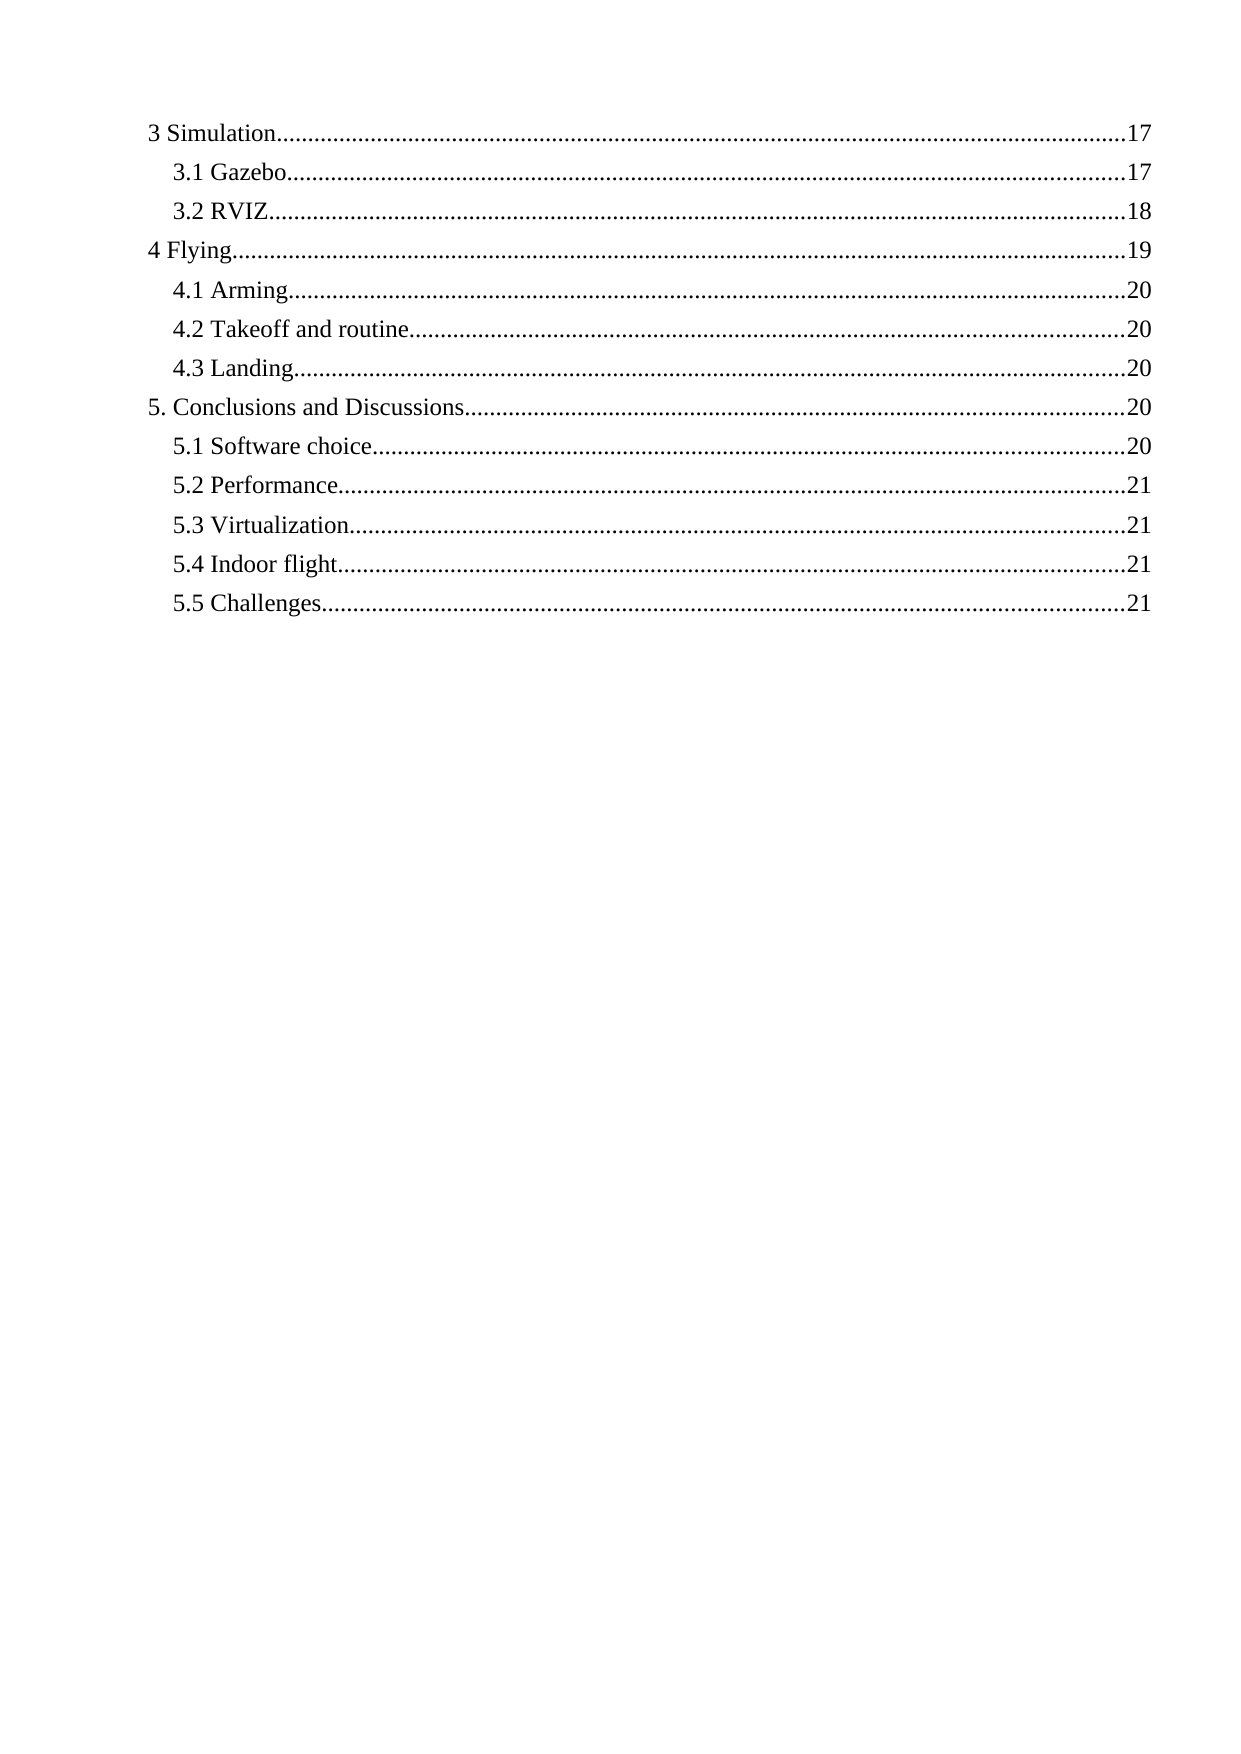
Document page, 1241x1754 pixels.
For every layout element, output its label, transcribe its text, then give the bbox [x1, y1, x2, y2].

text 5.2 Performance 21 [173, 471, 1152, 499]
text 3.1 Gazebo 17 [173, 157, 1152, 186]
text 4.2 Takeoff and routine 20 [173, 314, 1152, 343]
text 4.1 Arming 20 [173, 275, 1152, 303]
text 5.5 Challenges 21 [173, 588, 1152, 617]
text 4.3 Landing 20 [173, 353, 1152, 382]
text 3 Simulation 17 [148, 118, 1152, 147]
text 5. Conclusions and Discussions 20 [148, 392, 1152, 421]
text 5.3 Virtualization 21 [173, 510, 1152, 538]
text 4 Flying 19 [148, 236, 1152, 264]
text 5.4 Indoor flight 21 [173, 549, 1152, 578]
text 3.2 RVIZ 18 [173, 196, 1152, 225]
text 5.1 Software choice 20 [173, 431, 1152, 460]
